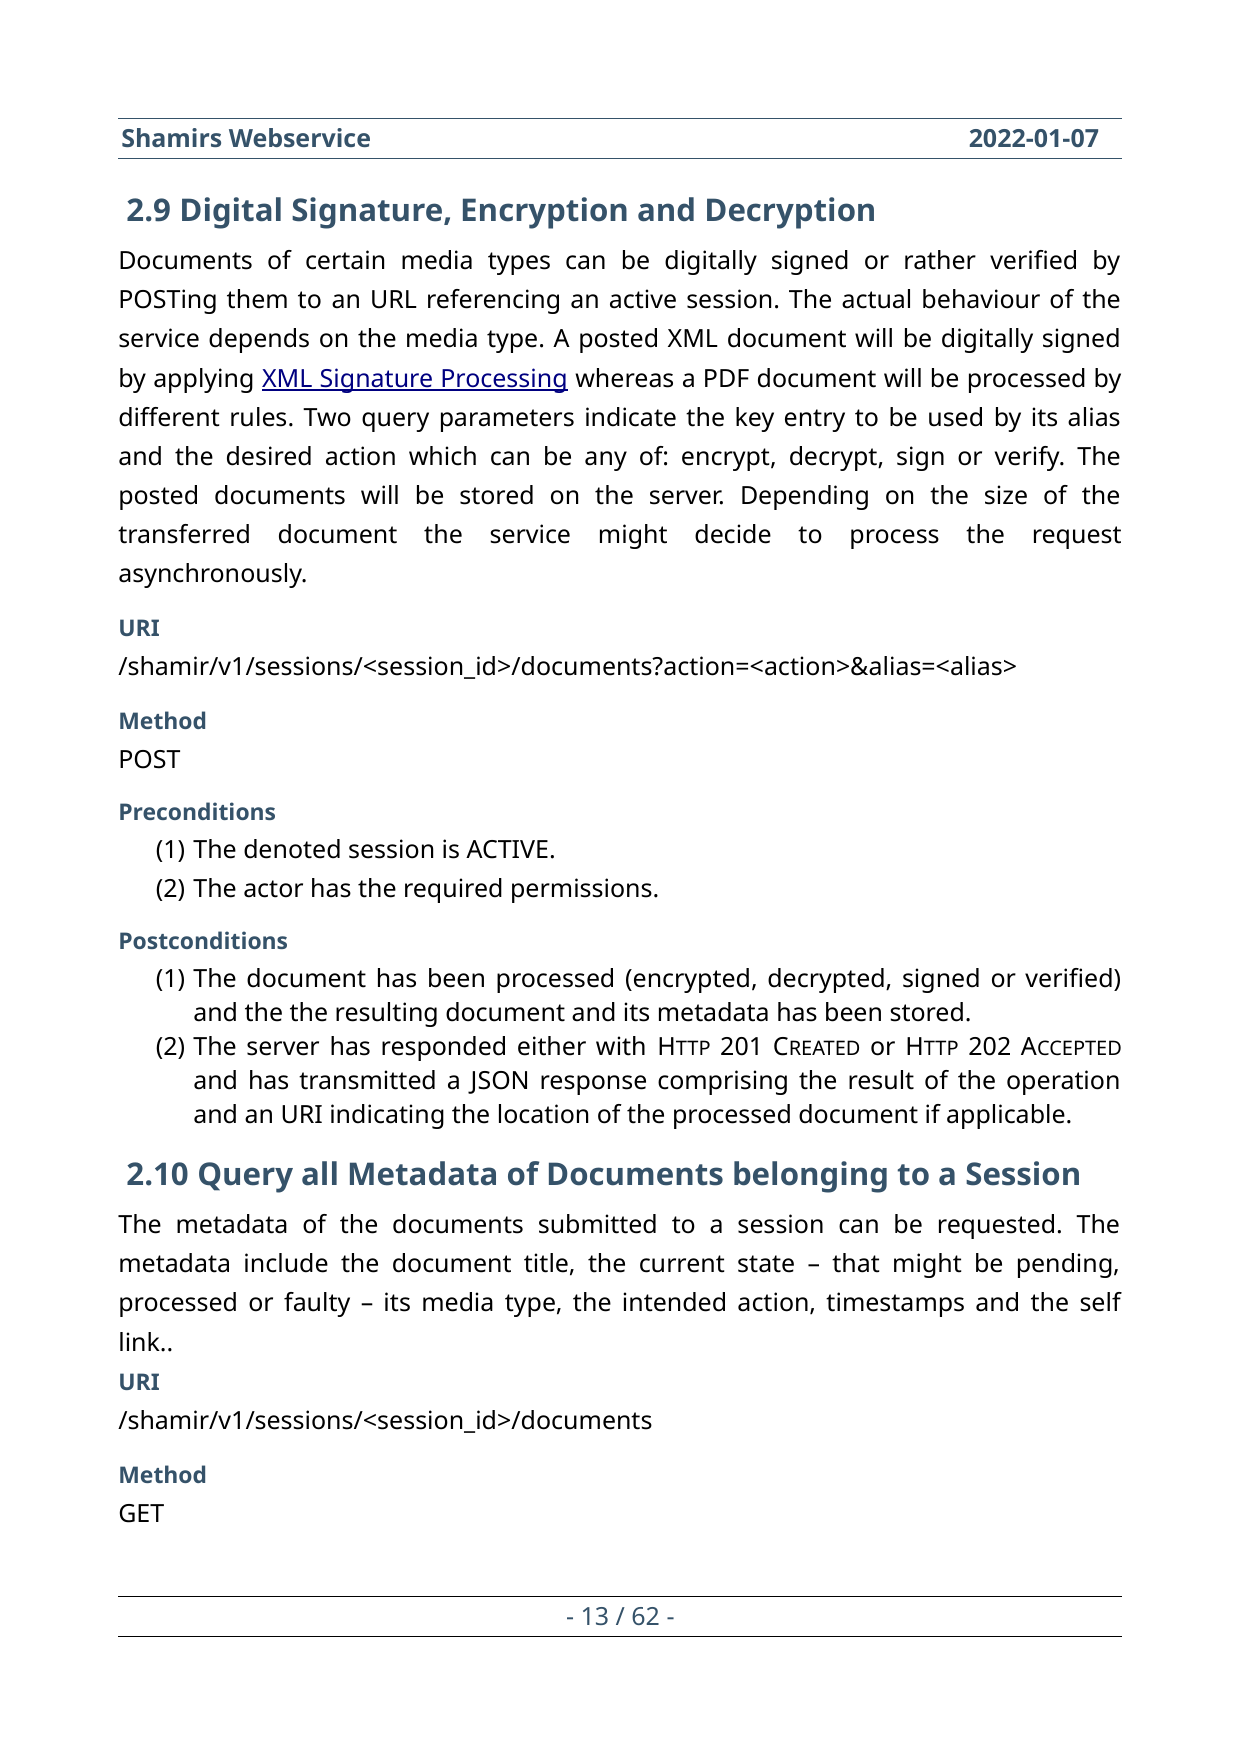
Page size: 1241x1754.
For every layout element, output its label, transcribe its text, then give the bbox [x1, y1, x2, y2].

text Method [118, 703, 1122, 737]
text GET [118, 1496, 1122, 1529]
text Postconditions [118, 924, 1122, 956]
subtitle Digital Signature, Encryption and Decryption [118, 188, 1122, 230]
text POST [118, 742, 1122, 776]
text The metadata of the documents submitted to a session can be requested. The metadata include the document title, the current state – that might be pending, processed or faulty – its media type, the intended action, timestamps and the self link.. [118, 1207, 1122, 1358]
list The actor has the required permissions. [156, 871, 1122, 905]
list The document has been processed (encrypted, decrypted, signed or verified) and the the resulting document and its metadata has been stored. [156, 961, 1122, 1029]
text Method [118, 1456, 1122, 1490]
text Preconditions [118, 796, 1122, 827]
list The server has responded either with Http 201 Created or Http 202 Accepted and has transmitted a JSON response comprising the result of the operation and an URI indicating the location of the processed document if applicable. [156, 1029, 1122, 1131]
subtitle Query all Metadata of Documents belonging to a Session [118, 1152, 1122, 1194]
text URI [118, 610, 1122, 644]
text /shamir/v1/sessions/<session_id>/documents?action=<action>&alias=<alias> [118, 649, 1122, 683]
text /shamir/v1/sessions/<session_id>/documents [118, 1403, 1122, 1437]
list The denoted session is ACTIVE. [156, 832, 1122, 866]
text URI [118, 1363, 1122, 1397]
text Documents of certain media types can be digitally signed or rather verified by POSTing them to an URL referencing an active session. The actual behaviour of the service depends on the media type. A posted XML document will be digitally signed by applying XML Signature Processing whereas a PDF document will be processed by different rules. Two query parameters indicate the key entry to be used by its alias and the desired action which can be any of: encrypt, decrypt, sign or verify. The posted documents will be stored on the server. Depending on the size of the transferred document the service might decide to process the request asynchronously. [118, 243, 1122, 590]
